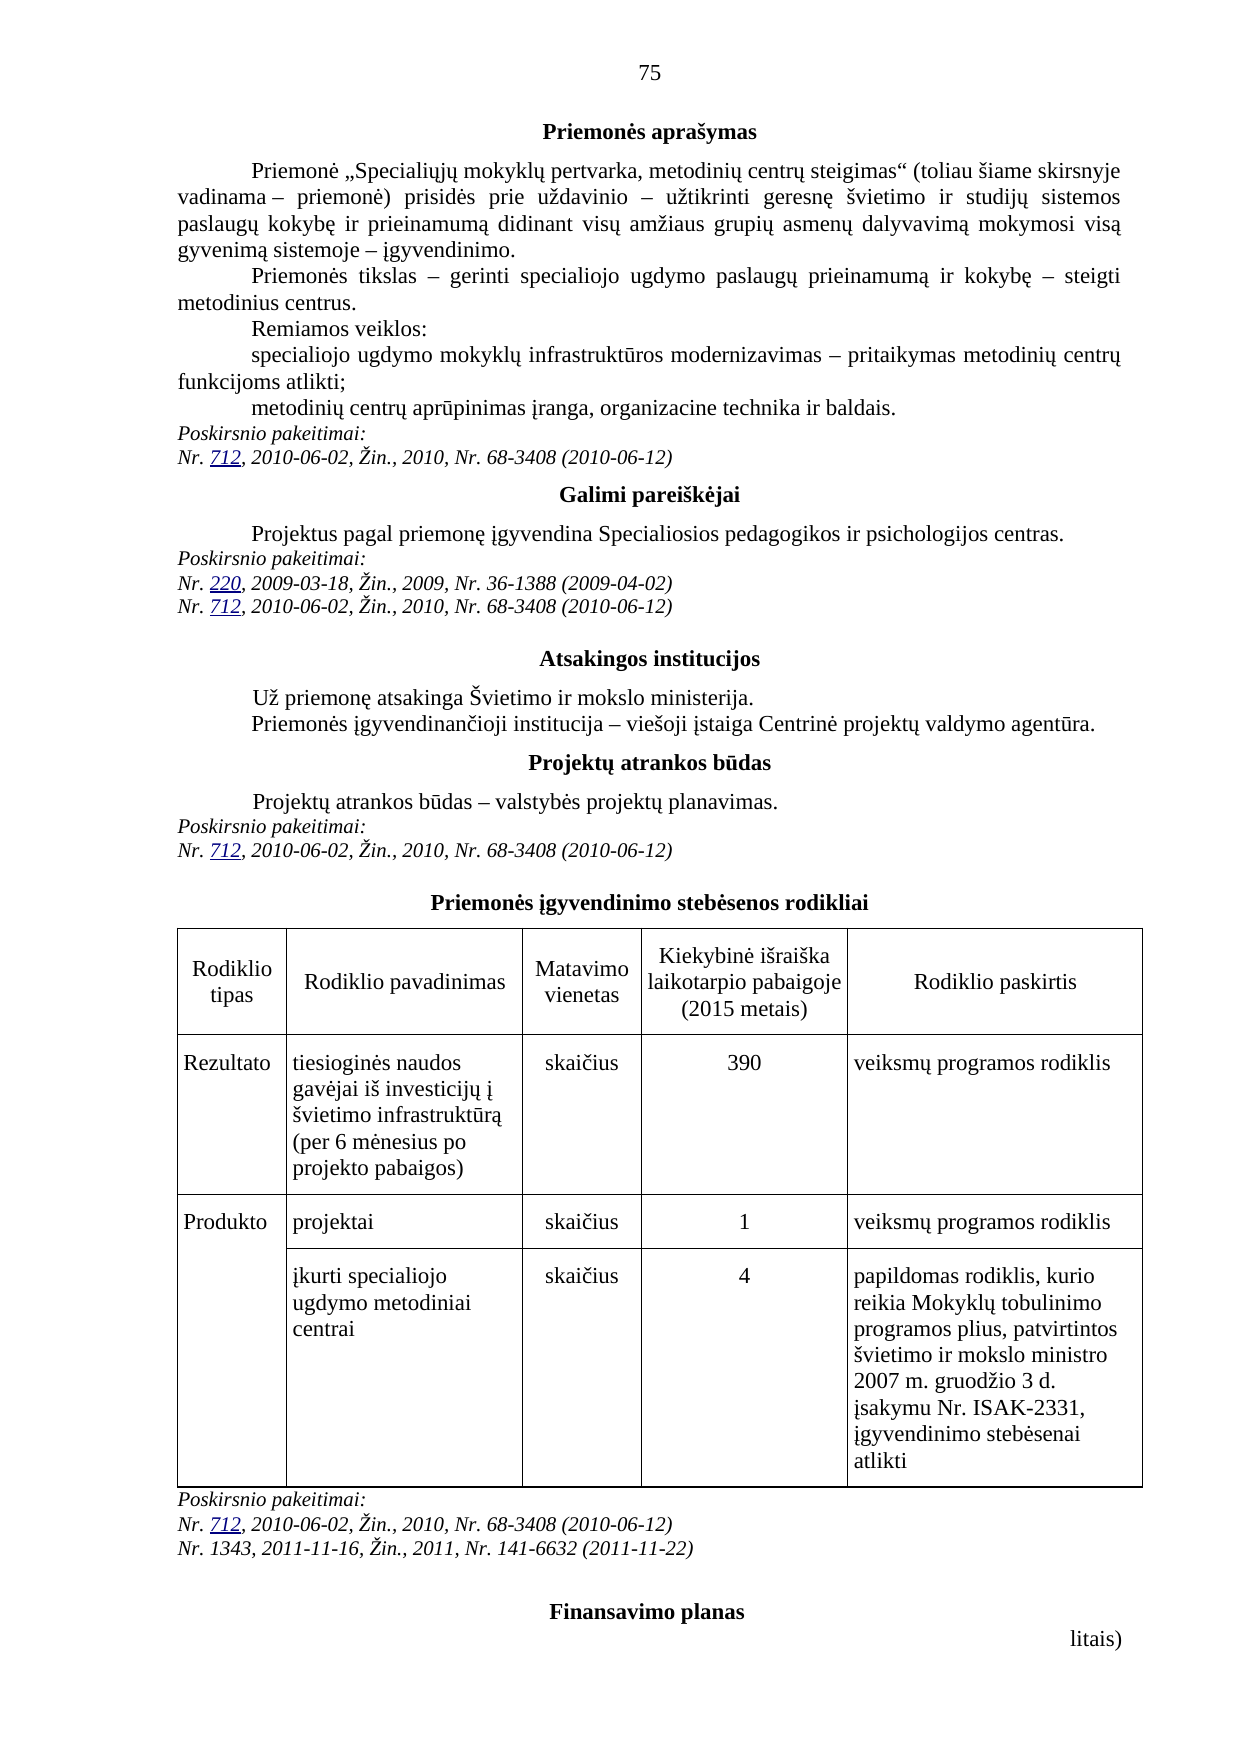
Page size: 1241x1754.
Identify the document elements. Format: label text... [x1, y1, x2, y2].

text Nr. 712, 2010-06-02, Žin., 2010, Nr. 68-3408 (2010-06-12) [177, 838, 1122, 862]
text Priemonė „Specialiųjų mokyklų pertvarka, metodinių centrų steigimas“ (toliau šiame skirsnyje vadinama – priemonė) prisidės prie uždavinio – užtikrinti geresnę švietimo ir studijų sistemos paslaugų kokybę ir prieinamumą didinant visų amžiaus grupių asmenų dalyvavimą mokymosi visą gyvenimą sistemoje – įgyvendinimo. [177, 157, 1122, 262]
text Nr. 1343, 2011-11-16, Žin., 2011, Nr. 141-6632 (2011-11-22) [177, 1536, 1122, 1559]
text Poskirsnio pakeitimai: [177, 546, 1122, 570]
text Atsakingos institucijos [177, 645, 1122, 671]
text Nr. 712, 2010-06-02, Žin., 2010, Nr. 68-3408 (2010-06-12) [177, 1511, 1122, 1536]
text Projektų atrankos būdas [177, 749, 1122, 775]
text Projektų atrankos būdas – valstybės projektų planavimas. [215, 788, 1122, 814]
table_cell projektai [287, 1195, 522, 1248]
text Projektus pagal priemonę įgyvendina Specialiosios pedagogikos ir psichologijos centras. [177, 520, 1122, 546]
text specialiojo ugdymo mokyklų infrastruktūros modernizavimas – pritaikymas metodinių centrų funkcijoms atlikti; [177, 341, 1122, 394]
text Nr. 712, 2010-06-02, Žin., 2010, Nr. 68-3408 (2010-06-12) [177, 444, 1122, 469]
text Priemonės įgyvendinančioji institucija – viešoji įstaiga Centrinė projektų valdymo agentūra. [177, 710, 1122, 736]
table_header Rodiklio tipas [178, 929, 286, 1034]
table_cell įkurti specialiojo ugdymo metodiniai centrai [287, 1249, 522, 1486]
text Remiamos veiklos: [177, 315, 1122, 341]
text metodinių centrų aprūpinimas įranga, organizacine technika ir baldais. [177, 394, 1122, 421]
text Poskirsnio pakeitimai: [177, 814, 1122, 838]
table_cell veiksmų programos rodiklis [848, 1035, 1142, 1194]
text Priemonės tikslas – gerinti specialiojo ugdymo paslaugų prieinamumą ir kokybę – steigti metodinius centrus. [177, 262, 1122, 315]
table_cell Produkto [178, 1195, 286, 1486]
text Nr. 220, 2009-03-18, Žin., 2009, Nr. 36-1388 (2009-04-02) [177, 570, 1122, 594]
text Nr. 712, 2010-06-02, Žin., 2010, Nr. 68-3408 (2010-06-12) [177, 594, 1122, 618]
text Poskirsnio pakeitimai: [177, 1488, 1122, 1511]
text Galimi pareiškėjai [177, 481, 1122, 507]
table_header Rodiklio pavadinimas [287, 929, 522, 1034]
text litais) [177, 1625, 1122, 1651]
text Poskirsnio pakeitimai: [177, 421, 1122, 444]
text Finansavimo planas [177, 1598, 1122, 1625]
table_header Matavimo vienetas [523, 929, 641, 1034]
table_header Kiekybinė išraiška laikotarpio pabaigoje (2015 metais) [642, 929, 847, 1034]
table_cell skaičius [523, 1249, 641, 1486]
table_cell papildomas rodiklis, kurio reikia Mokyklų tobulinimo programos plius, patvirtintos švietimo ir mokslo ministro 2007 m. gruodžio 3 d. įsakymu Nr. ISAK-2331, įgyvendinimo stebėsenai atlikti [848, 1249, 1142, 1486]
table_cell 390 [642, 1035, 847, 1194]
text Priemonės įgyvendinimo stebėsenos rodikliai [177, 889, 1122, 915]
table_cell tiesioginės naudos gavėjai iš investicijų į švietimo infrastruktūrą (per 6 mėnesius po projekto pabaigos) [287, 1035, 522, 1194]
text Priemonės aprašymas [177, 118, 1122, 144]
table_cell skaičius [523, 1035, 641, 1194]
table_cell 1 [642, 1195, 847, 1248]
table_cell veiksmų programos rodiklis [848, 1195, 1142, 1248]
table_cell skaičius [523, 1195, 641, 1248]
table_cell 4 [642, 1249, 847, 1486]
table_header Rodiklio paskirtis [848, 929, 1142, 1034]
text Už priemonę atsakinga Švietimo ir mokslo ministerija. [177, 684, 1122, 710]
table_cell Rezultato [178, 1035, 286, 1194]
